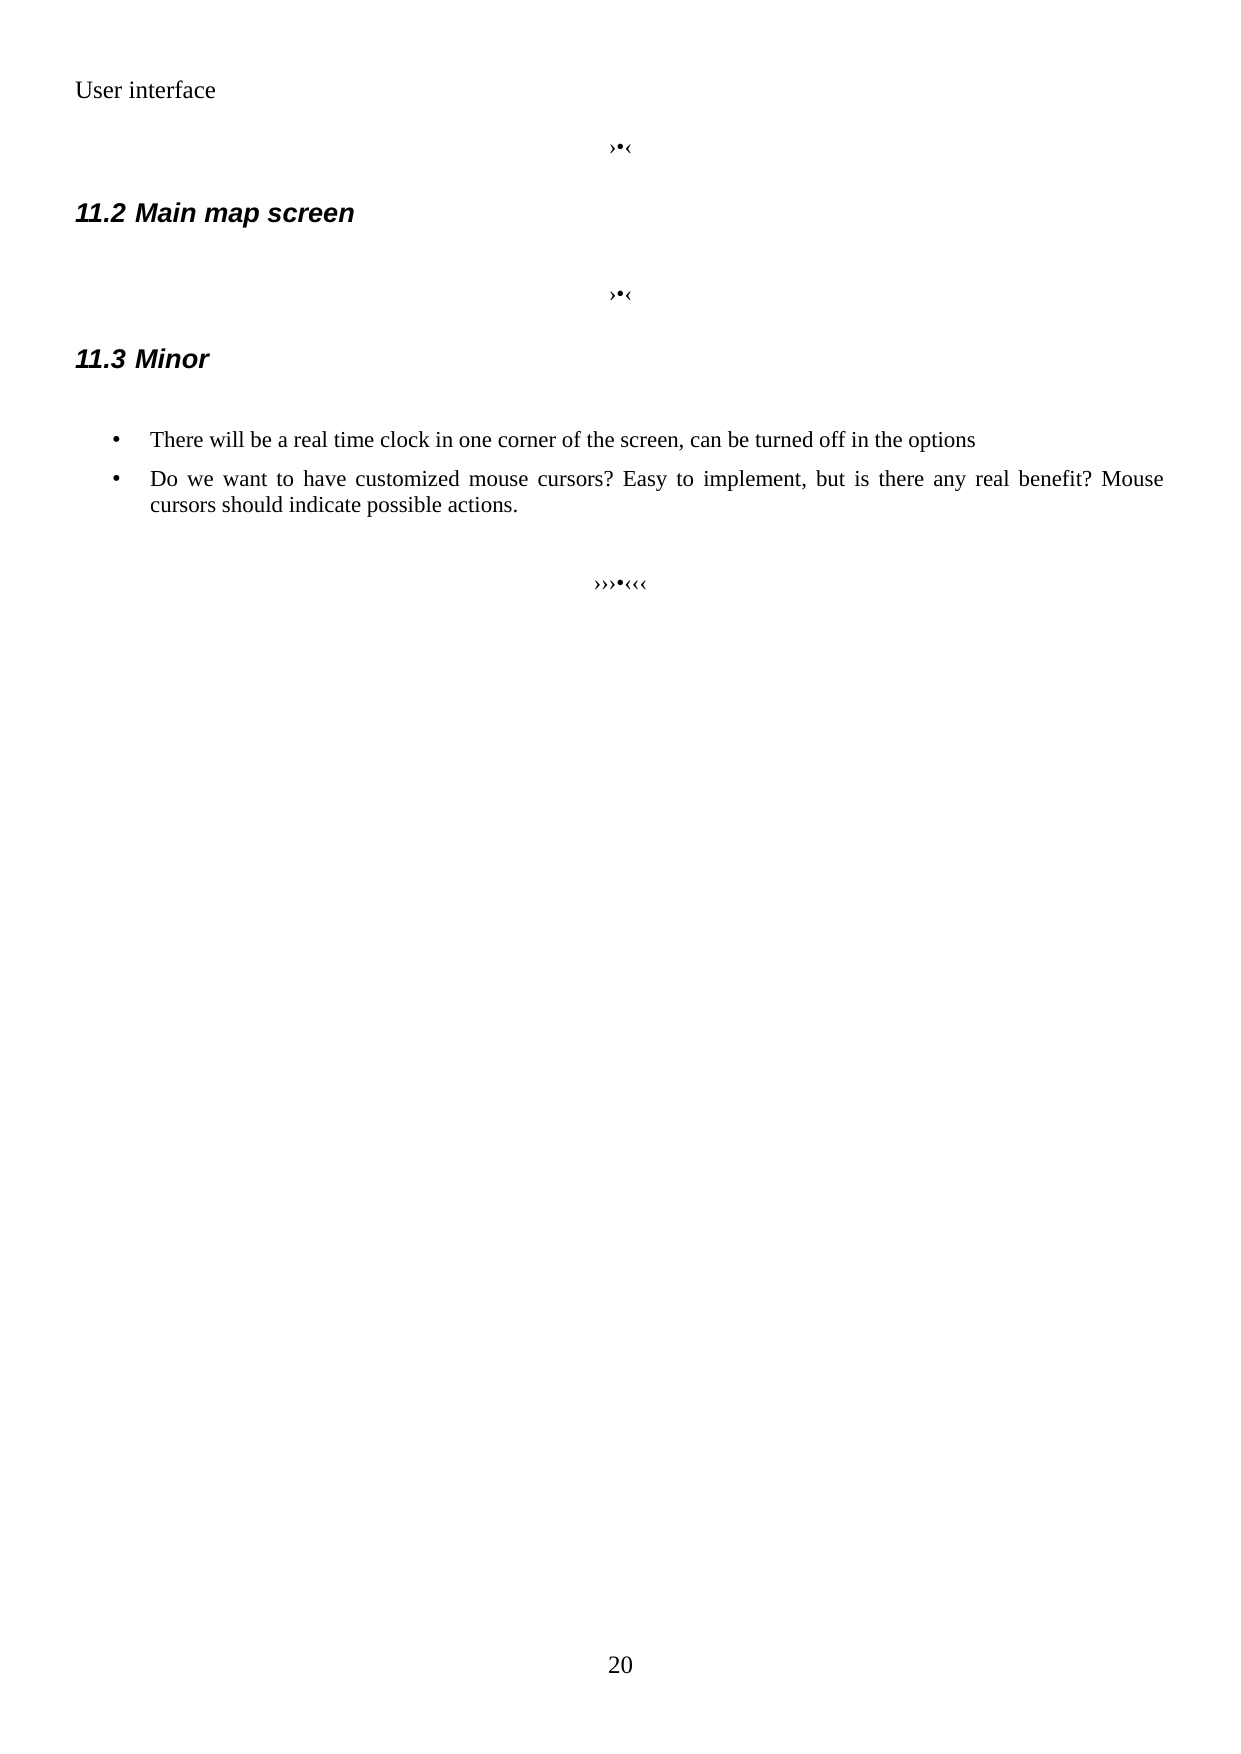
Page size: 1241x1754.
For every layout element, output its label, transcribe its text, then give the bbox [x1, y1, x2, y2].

text ›•‹ [75, 280, 1166, 306]
subtitle Main map screen [75, 197, 1166, 228]
subtitle Minor [75, 343, 1166, 375]
list Do we want to have customized mouse cursors? Easy to implement, but is there any real benefit? Mouse cursors should indicate possible actions. [112, 465, 1166, 518]
text ›››•‹‹‹ [75, 569, 1166, 595]
text ›•‹ [75, 133, 1166, 159]
list There will be a real time clock in one corner of the screen, can be turned off in the options [112, 426, 1166, 452]
